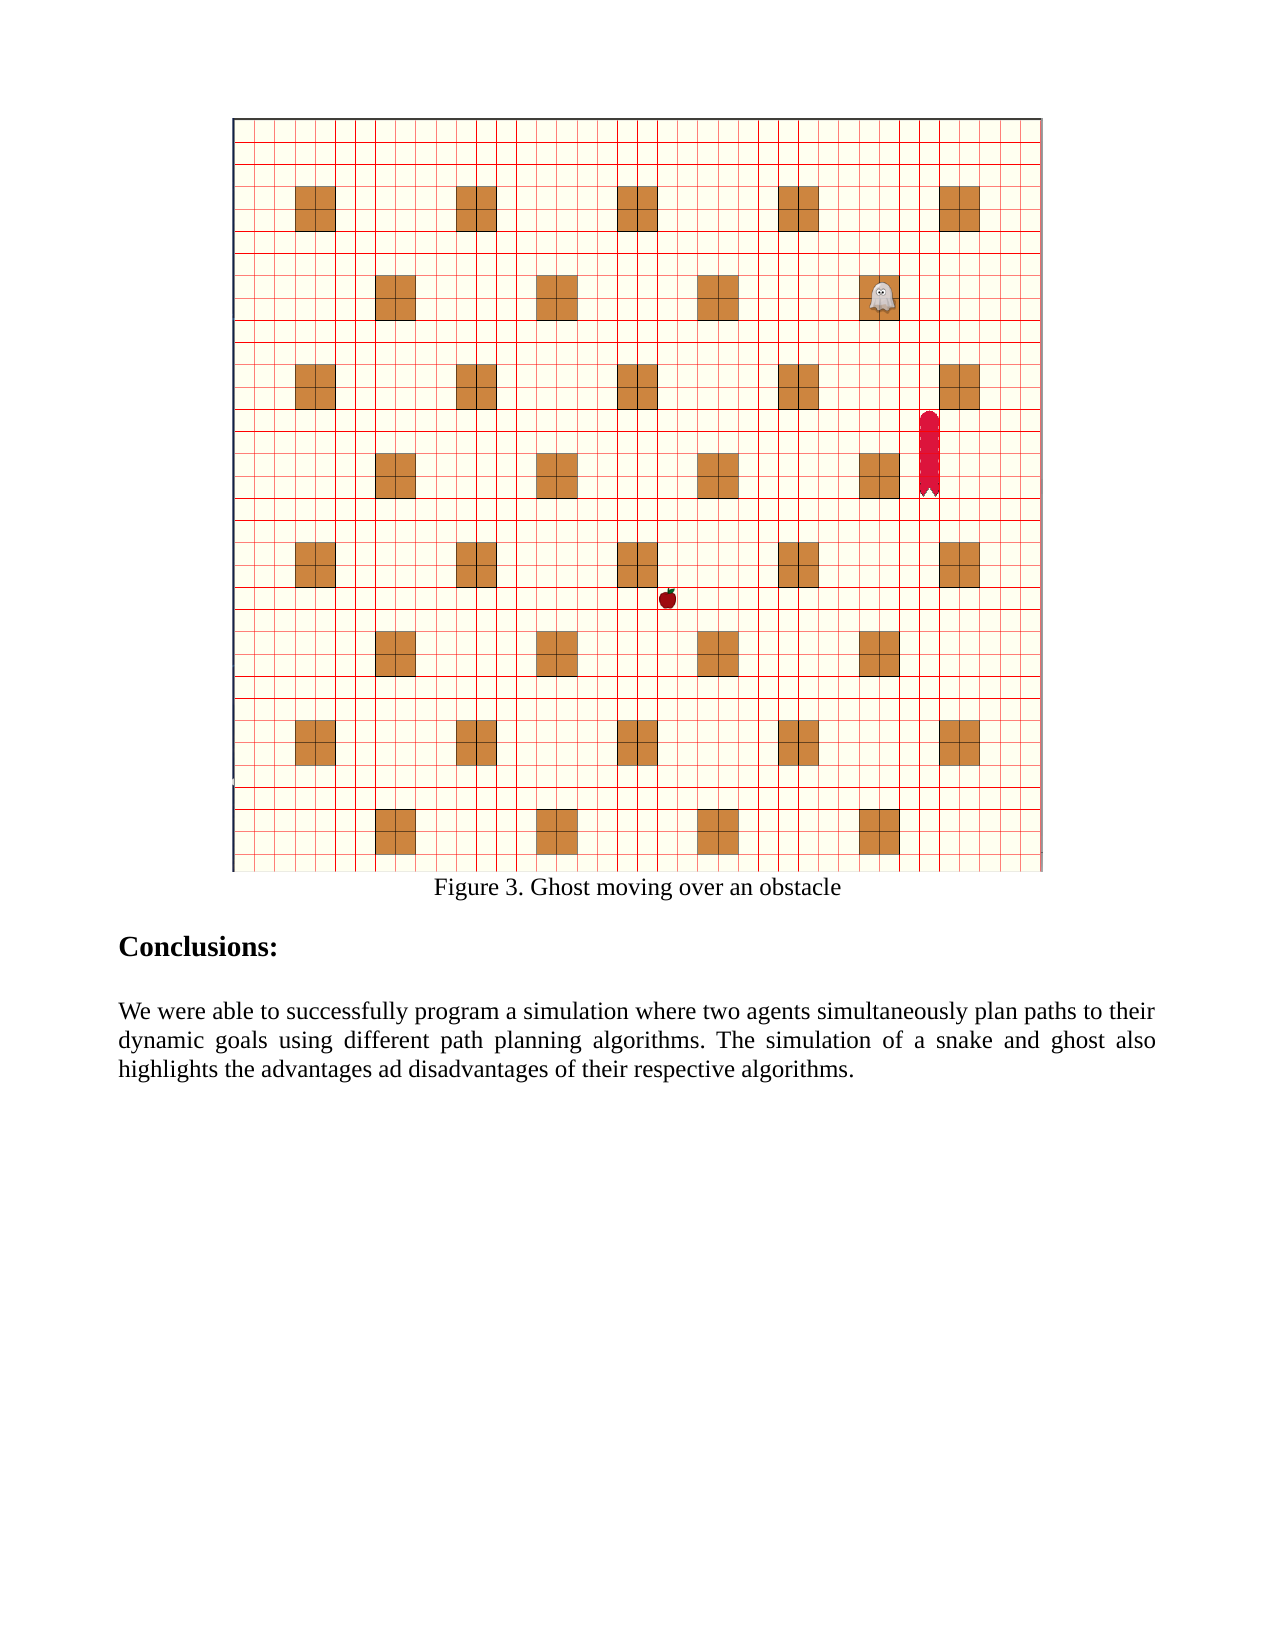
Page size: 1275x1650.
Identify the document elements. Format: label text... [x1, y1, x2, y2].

text Figure 3. Ghost moving over an obstacle [118, 872, 1157, 901]
picture [232, 118, 1043, 872]
text Conclusions: [118, 929, 1157, 963]
text We were able to successfully program a simulation where two agents simultaneously plan paths to their dynamic goals using different path planning algorithms. The simulation of a snake and ghost also highlights the advantages ad disadvantages of their respective algorithms. [118, 996, 1157, 1083]
